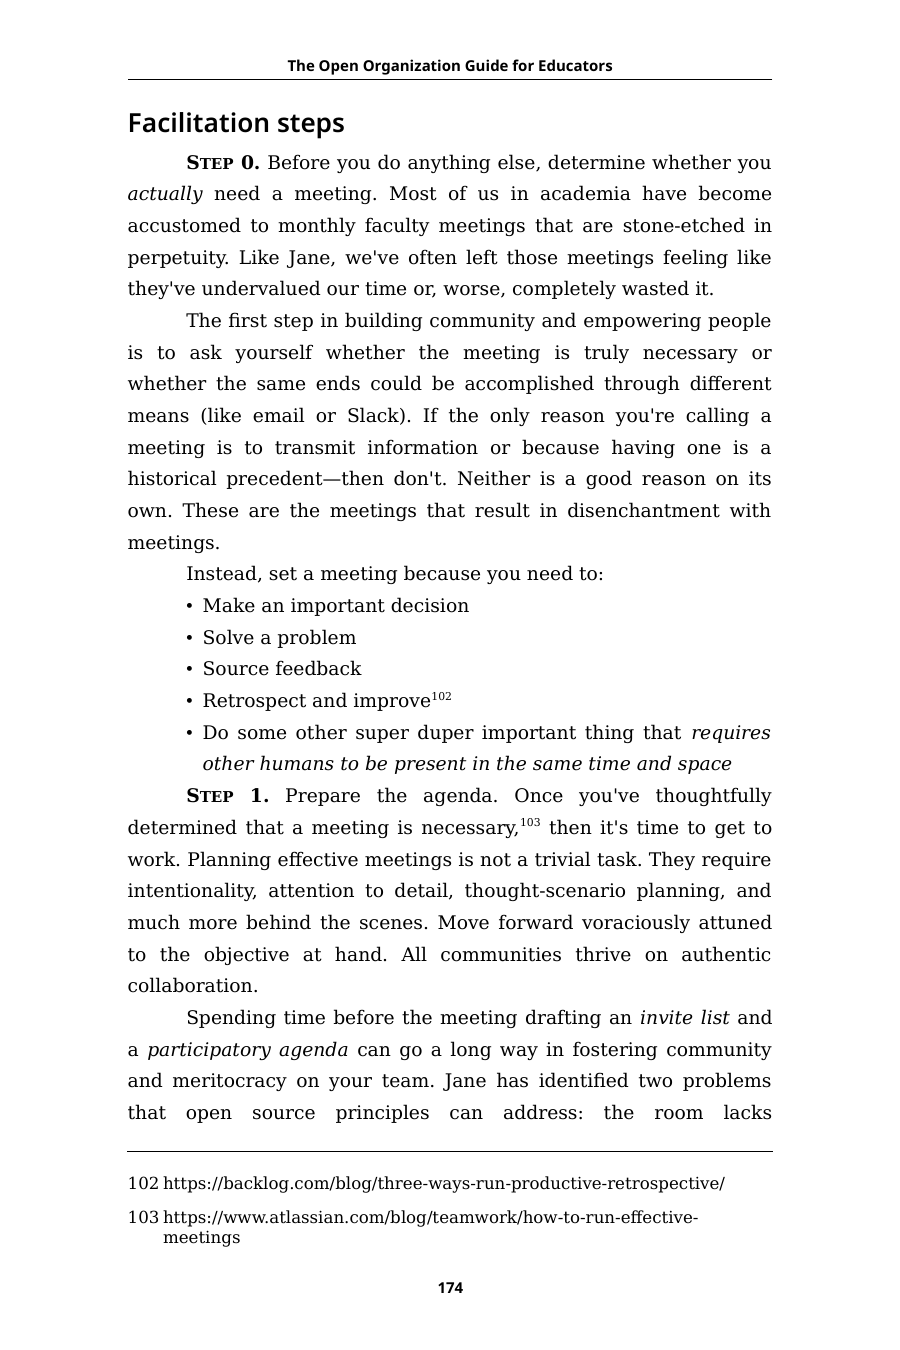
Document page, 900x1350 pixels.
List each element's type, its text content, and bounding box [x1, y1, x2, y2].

text Step 0. Before you do anything else, determine whether you actually need a meeting. Most of us in academia have become accustomed to monthly faculty meetings that are stone-etched in perpetuity. Like Jane, we've often left those meetings feeling like they've undervalued our time or, worse, completely wasted it. [127, 152, 772, 300]
list Do some other super duper important thing that requires other humans to be present in the same time and space [186, 722, 772, 775]
list Source feedback [186, 658, 772, 680]
list https://backlog.com/blog/three-ways-run-productive-retrospective/ [127, 1174, 772, 1193]
subtitle Facilitation steps [127, 109, 772, 139]
list Solve a problem [186, 627, 772, 649]
list Retrospect and improve [186, 690, 772, 712]
text Instead, set a meeting because you need to: [127, 563, 772, 585]
text https://www.atlassian.com/blog/teamwork/how-to-run-effective-meetings [127, 1208, 772, 1247]
text Step 1. Prepare the agenda. Once you've thoughtfully determined that a meeting is necessary, then it's time to get to work. Planning effective meetings is not a trivial task. They require intentionality, attention to detail, thought-scenario planning, and much more behind the scenes. Move forward voraciously attuned to the objective at hand. All communities thrive on authentic collaboration. [127, 785, 772, 997]
text The first step in building community and empowering people is to ask yourself whether the meeting is truly necessary or whether the same ends could be accomplished through different means (like email or Slack). If the only reason you're calling a meeting is to transmit information or because having one is a historical precedent—then don't. Neither is a good reason on its own. These are the meetings that result in disenchantment with meetings. [127, 310, 772, 554]
text Spending time before the meeting drafting an invite list and a participatory agenda can go a long way in fostering community and meritocracy on your team. Jane has identified two problems that open source principles can address: the room lacks [127, 1007, 772, 1124]
list Make an important decision [186, 595, 772, 617]
